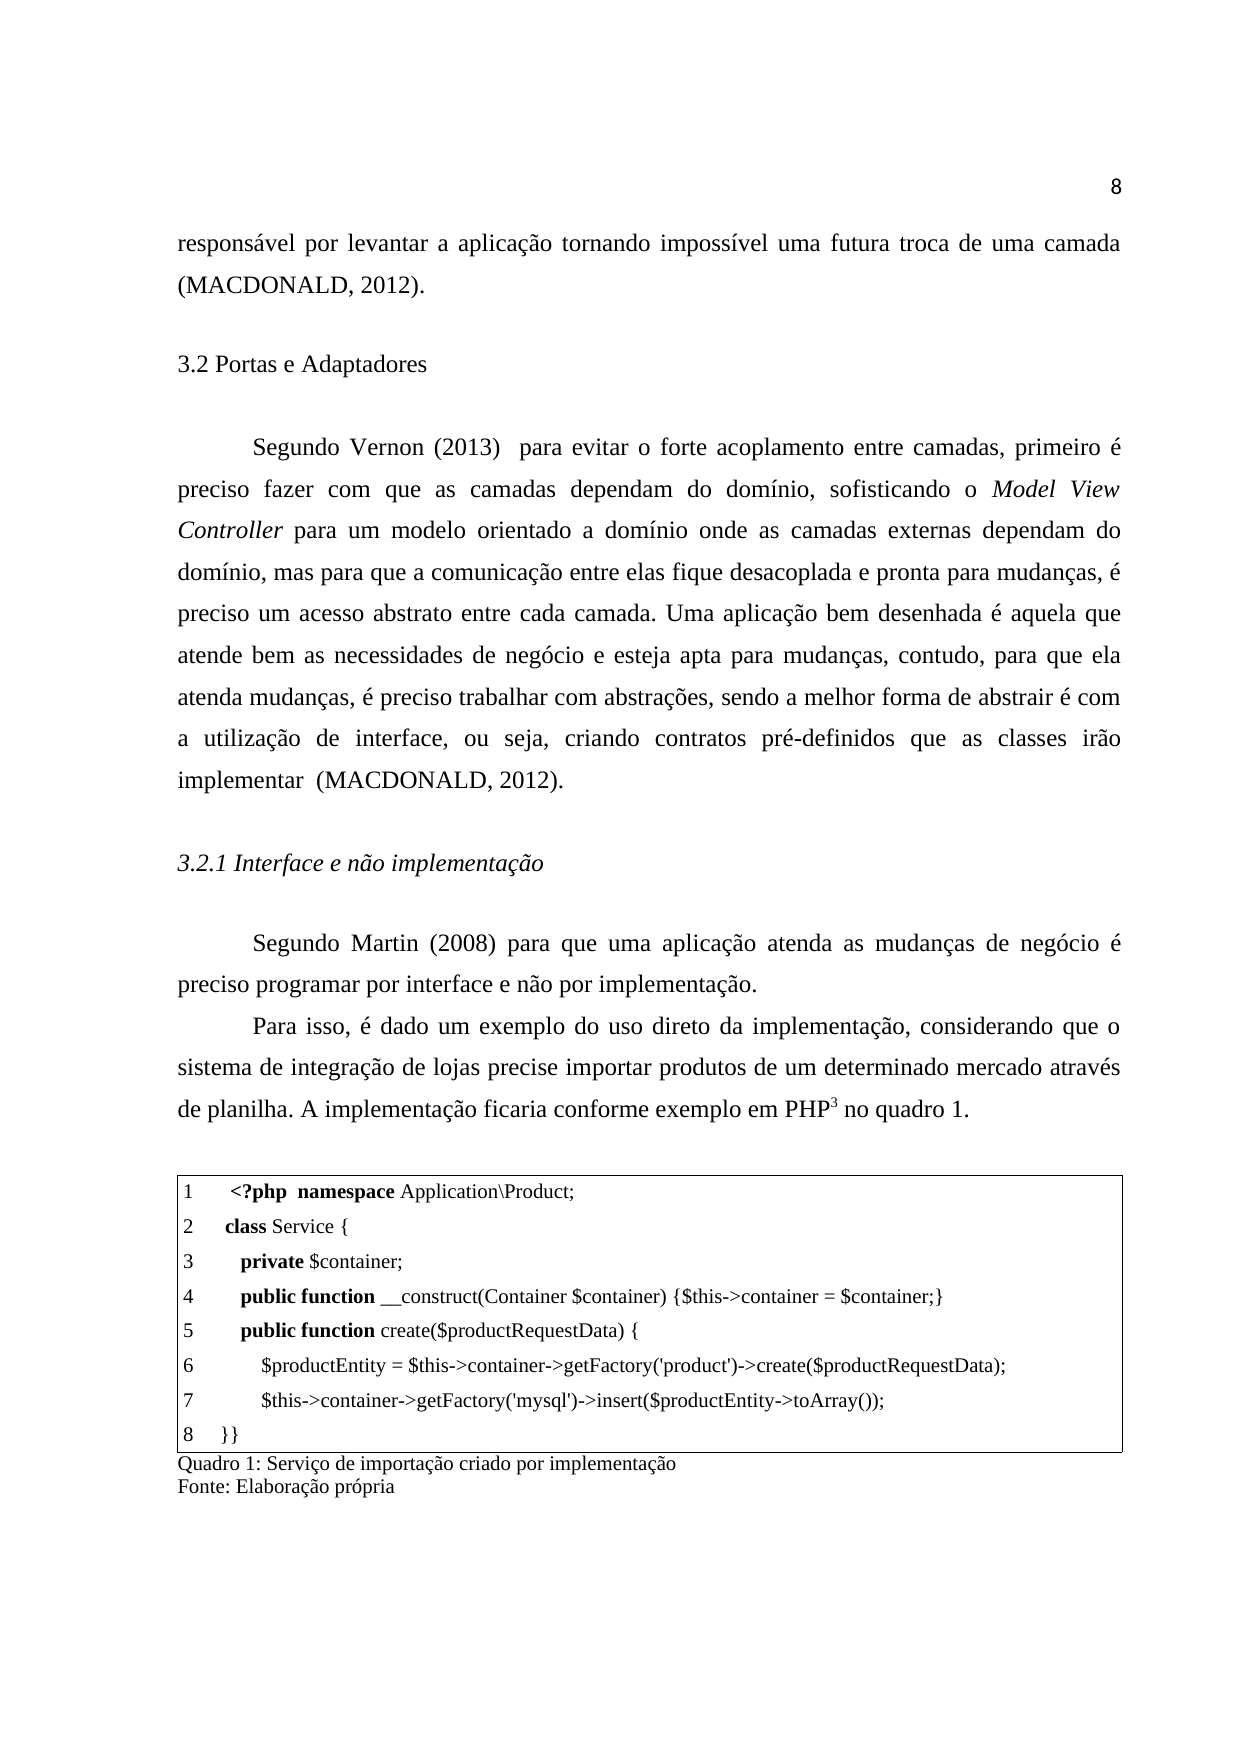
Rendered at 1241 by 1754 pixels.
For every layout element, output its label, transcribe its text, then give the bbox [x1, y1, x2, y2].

text 3.2.1 Interface e não implementação [177, 849, 1122, 877]
table_header <?php namespace Application\Product; class Service { private $container; public function __construct(Container $container) {$this->container = $container;} public function create($productRequestData) { $productEntity = $this->container->getFactory('product')->create($productRequestData); $this->container->getFactory('mysql')->insert($productEntity->toArray()); }} [214, 1176, 1122, 1452]
text Quadro 1: Serviço de importação criado por implementação [177, 1453, 1122, 1475]
text Segundo Martin (2008) para que uma aplicação atenda as mudanças de negócio é preciso programar por interface e não por implementação. [177, 929, 1122, 998]
text 3.2 Portas e Adaptadores [177, 350, 1122, 378]
text Para isso, é dado um exemplo do uso direto da implementação, considerando que o sistema de integração de lojas precise importar produtos de um determinado mercado através de planilha. A implementação ficaria conforme exemplo em PHP3 no quadro 1. [177, 1012, 1122, 1123]
text Segundo Vernon (2013) para evitar o forte acoplamento entre camadas, primeiro é preciso fazer com que as camadas dependam do domínio, sofisticando o Model View Controller para um modelo orientado a domínio onde as camadas externas dependam do domínio, mas para que a comunicação entre elas fique desacoplada e pronta para mudanças, é preciso um acesso abstrato entre cada camada. Uma aplicação bem desenhada é aquela que atende bem as necessidades de negócio e esteja apta para mudanças, contudo, para que ela atenda mudanças, é preciso trabalhar com abstrações, sendo a melhor forma de abstrair é com a utilização de interface, ou seja, criando contratos pré-definidos que as classes irão implementar (MACDONALD, 2012). [177, 433, 1122, 793]
table_header 1 2 3 4 5 6 7 8 [178, 1176, 214, 1452]
text responsável por levantar a aplicação tornando impossível uma futura troca de uma camada (MACDONALD, 2012). [177, 229, 1122, 299]
text Fonte: Elaboração própria [177, 1475, 1122, 1498]
